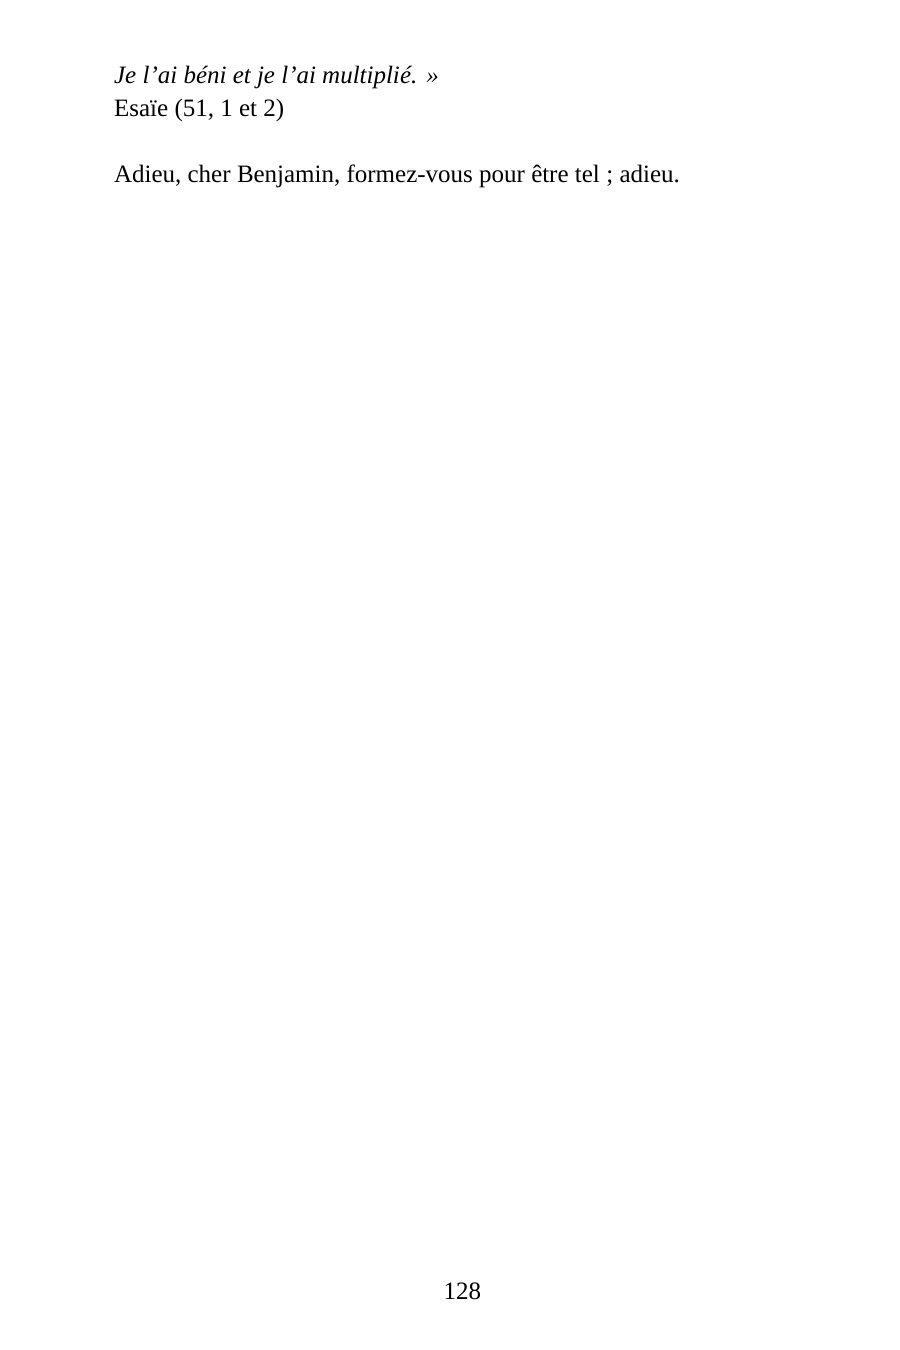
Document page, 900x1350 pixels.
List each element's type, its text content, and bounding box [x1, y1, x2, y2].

text Adieu, cher Benjamin, formez-vous pour être tel ; adieu. [114, 159, 810, 188]
text Esaïe (51, 1 et 2) [114, 93, 810, 122]
text Je l’ai béni et je l’ai multiplié. » [114, 60, 810, 89]
